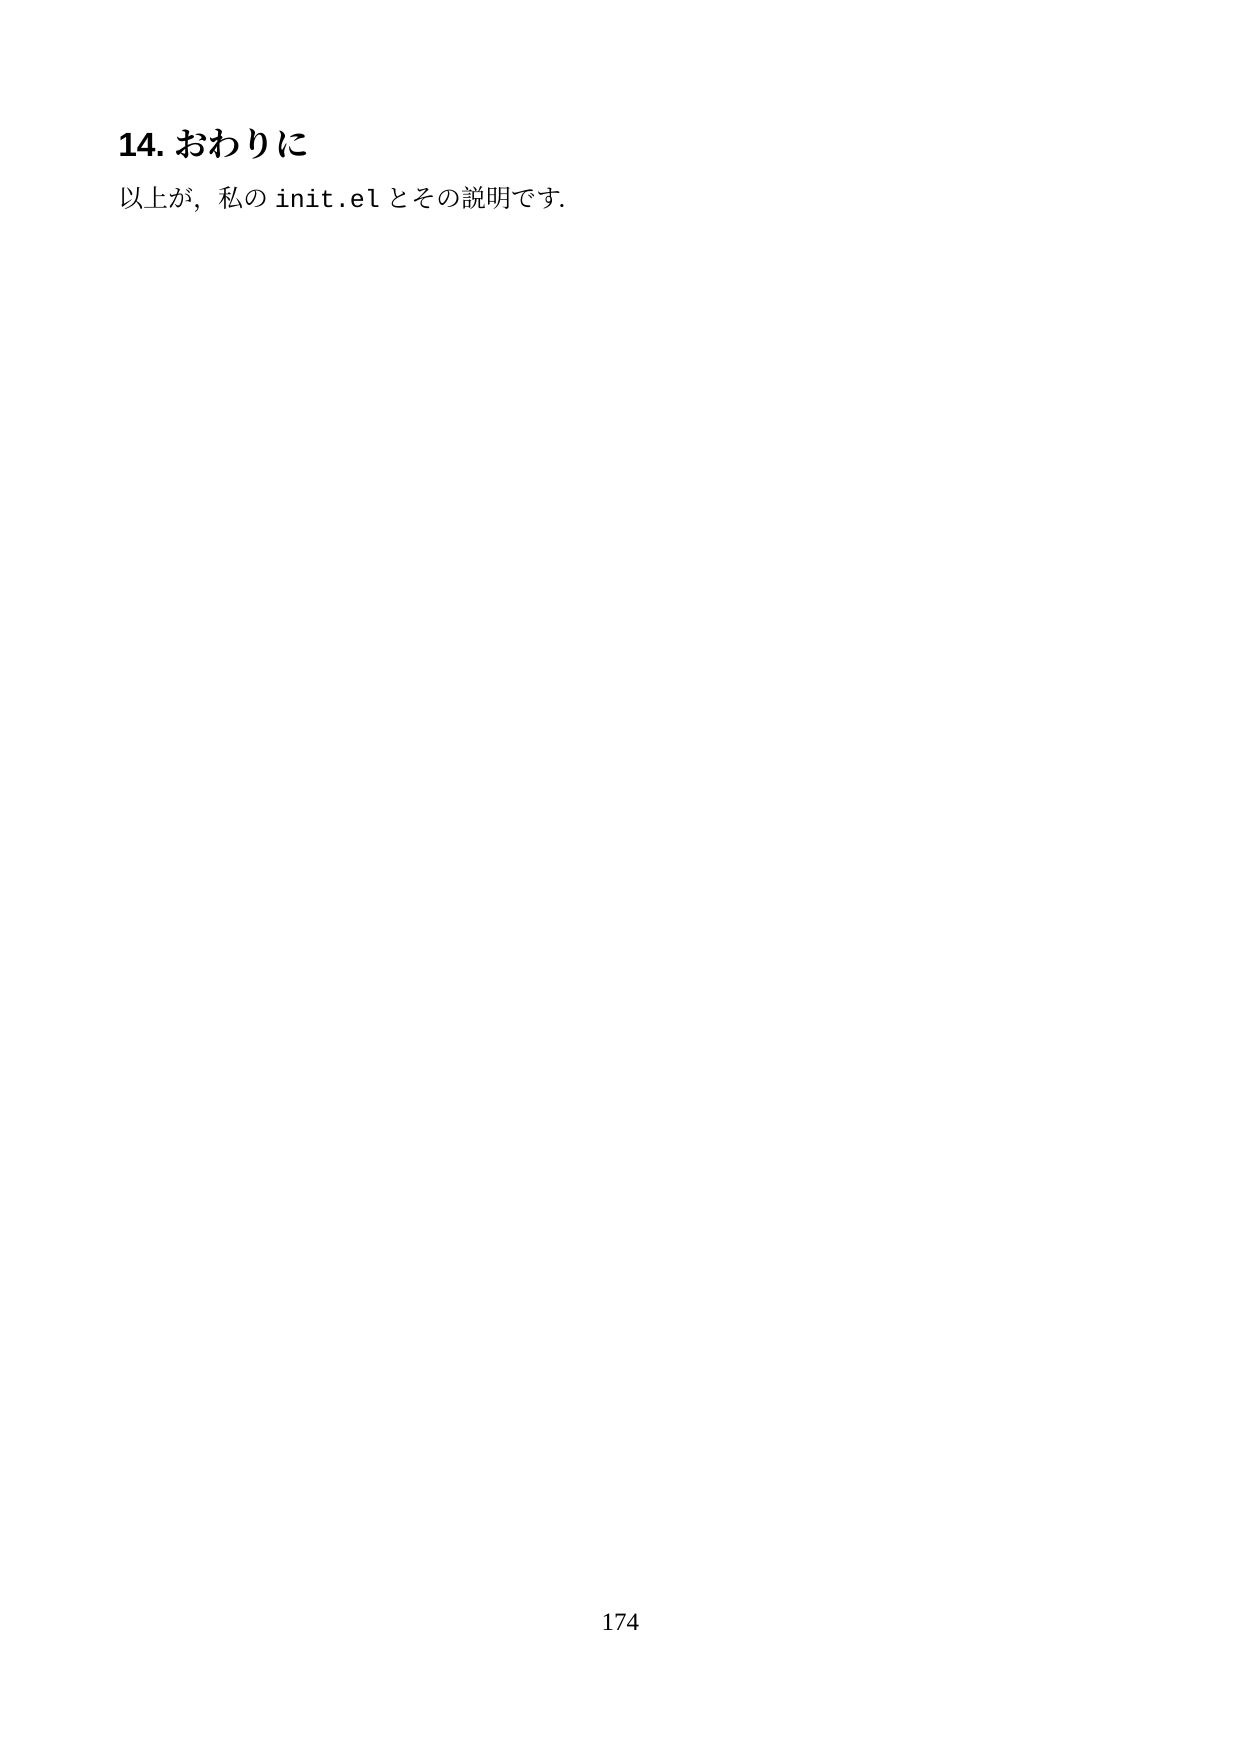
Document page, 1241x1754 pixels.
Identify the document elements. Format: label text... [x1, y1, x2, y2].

text 以上が，私の init.el とその説明です． [118, 179, 1122, 244]
subtitle おわりに [118, 118, 1122, 166]
